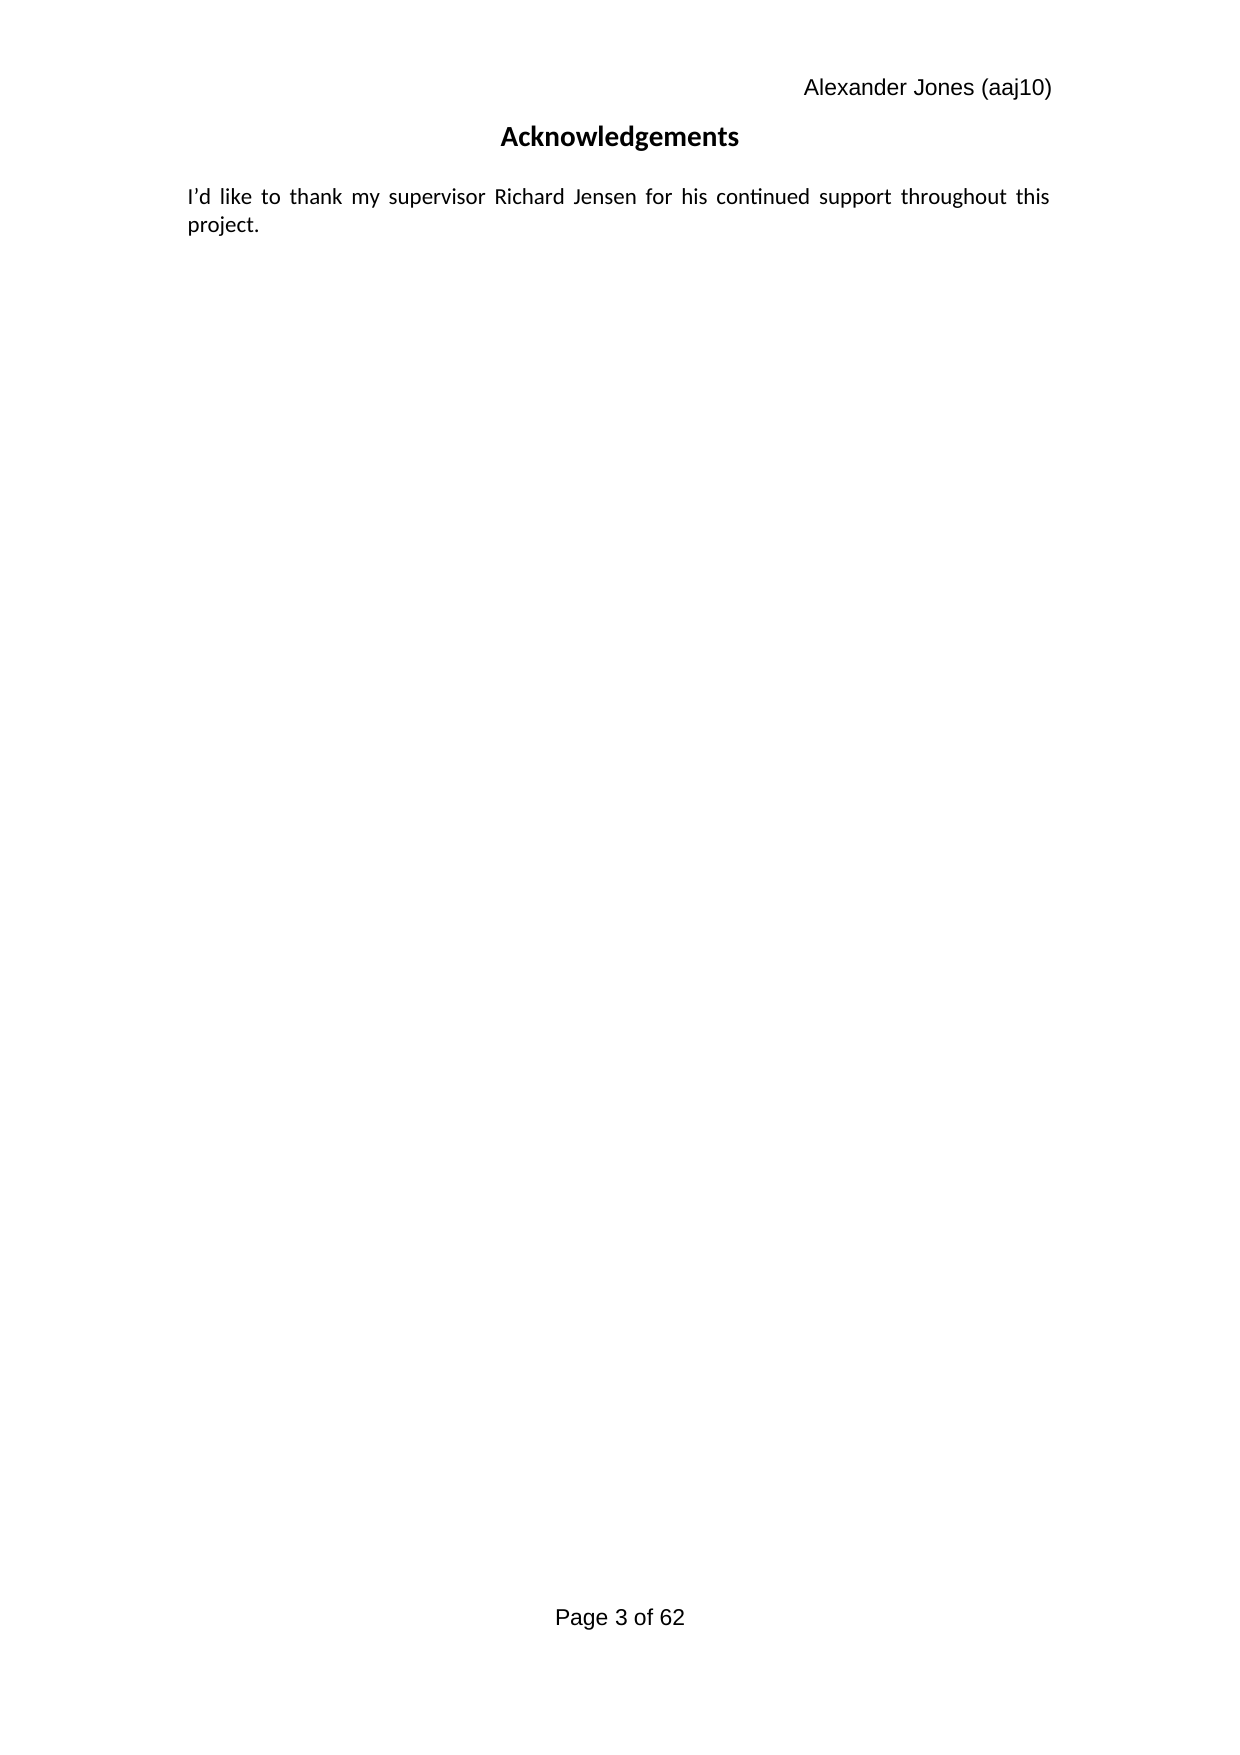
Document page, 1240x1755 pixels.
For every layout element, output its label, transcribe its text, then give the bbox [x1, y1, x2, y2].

text Acknowledgements [187, 118, 1052, 154]
text I’d like to thank my supervisor Richard Jensen for his continued support throughout this project. [187, 182, 1052, 238]
